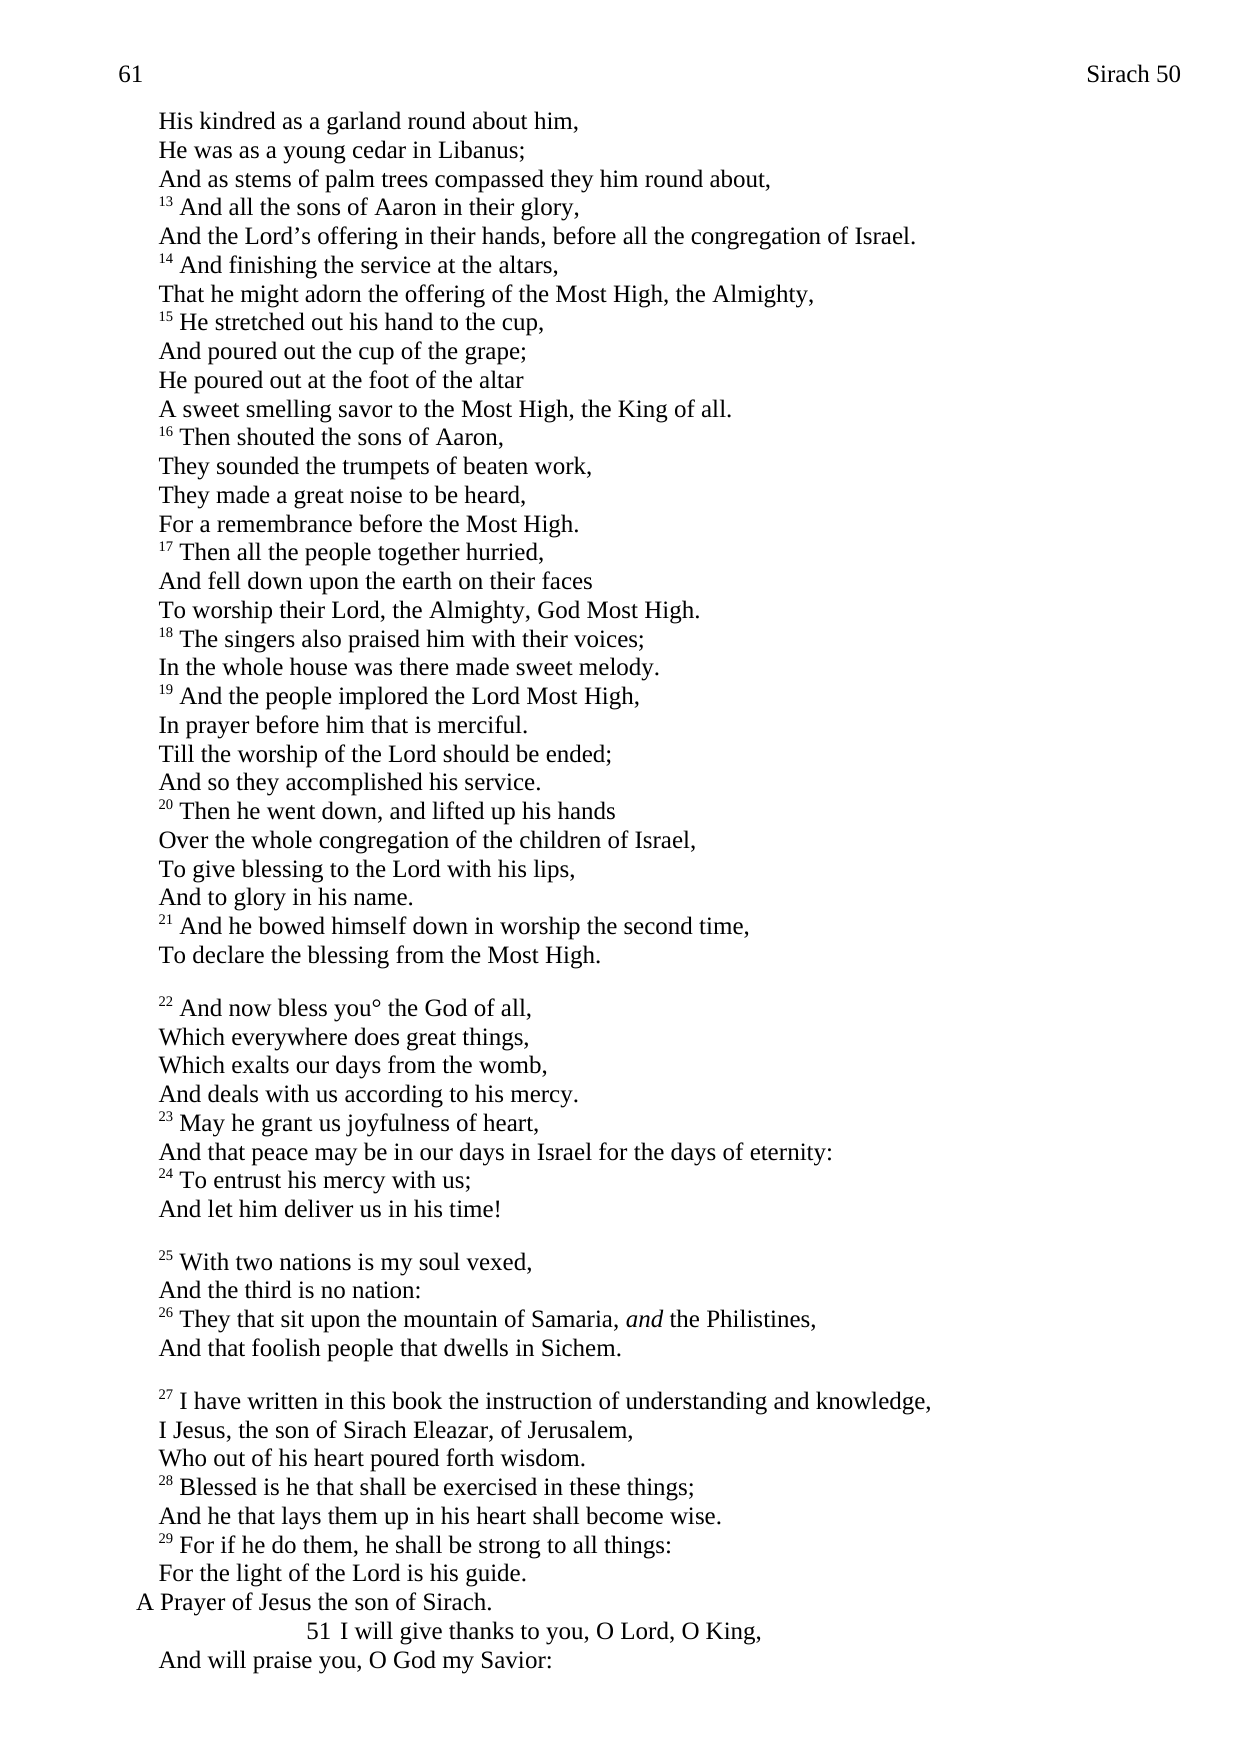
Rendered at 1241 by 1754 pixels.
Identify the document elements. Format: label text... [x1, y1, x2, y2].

text 20 Then he went down, and lifted up his hands [158, 796, 1181, 825]
text 19 And the people implored the Lord Most High, [158, 681, 1181, 710]
text Which exalts our days from the womb, [158, 1050, 1181, 1079]
text 51I will give thanks to you, O Lord, O King, [306, 1616, 1181, 1645]
text 28 Blessed is he that shall be exercised in these things; [158, 1472, 1181, 1501]
text And will praise you, O God my Savior: [158, 1645, 1181, 1673]
text And he that lays them up in his heart shall become wise. [158, 1501, 1181, 1530]
text To worship their Lord, the Almighty, God Most High. [158, 595, 1181, 624]
text To declare the blessing from the Most High. [158, 940, 1181, 969]
text They sounded the trumpets of beaten work, [158, 451, 1181, 480]
text And as stems of palm trees compassed they him round about, [158, 164, 1181, 192]
text That he might adorn the offering of the Most High, the Almighty, [158, 279, 1181, 307]
text And poured out the cup of the grape; [158, 336, 1181, 365]
text Over the whole congregation of the children of Israel, [158, 825, 1181, 854]
text In the whole house was there made sweet melody. [158, 652, 1181, 681]
text A sweet smelling savor to the Most High, the King of all. [158, 394, 1181, 422]
text And to glory in his name. [158, 882, 1181, 911]
text And the third is no nation: [158, 1276, 1181, 1304]
text For the light of the Lord is his guide. [158, 1558, 1181, 1587]
text And so they accomplished his service. [158, 767, 1181, 796]
text Who out of his heart poured forth wisdom. [158, 1443, 1181, 1472]
text And let him deliver us in his time! [158, 1194, 1181, 1223]
text 29 For if he do them, he shall be strong to all things: [158, 1530, 1181, 1558]
text 25 With two nations is my soul vexed, [158, 1247, 1181, 1276]
text I Jesus, the son of Sirach Eleazar, of Jerusalem, [158, 1415, 1181, 1443]
text And the Lord’s offering in their hands, before all the congregation of Israel. [158, 221, 1181, 250]
text Which everywhere does great things, [158, 1022, 1181, 1050]
text 14 And finishing the service at the altars, [158, 250, 1181, 279]
text To give blessing to the Lord with his lips, [158, 854, 1181, 882]
text 21 And he bowed himself down in worship the second time, [158, 911, 1181, 940]
text 17 Then all the people together hurried, [158, 537, 1181, 566]
text And fell down upon the earth on their faces [158, 566, 1181, 595]
text And that peace may be in our days in Israel for the days of eternity: [158, 1137, 1181, 1165]
text And deals with us according to his mercy. [158, 1079, 1181, 1108]
text 23 May he grant us joyfulness of heart, [158, 1108, 1181, 1137]
text 22 And now bless you° the God of all, [158, 993, 1181, 1022]
text 24 To entrust his mercy with us; [158, 1165, 1181, 1194]
text 15 He stretched out his hand to the cup, [158, 307, 1181, 336]
text 16 Then shouted the sons of Aaron, [158, 422, 1181, 451]
text In prayer before him that is merciful. [158, 710, 1181, 739]
text 26 They that sit upon the mountain of Samaria, and the Philistines, [158, 1304, 1181, 1333]
text His kindred as a garland round about him, [158, 106, 1181, 135]
text A Prayer of Jesus the son of Sirach. [118, 1587, 1181, 1616]
text He poured out at the foot of the altar [158, 365, 1181, 394]
text And that foolish people that dwells in Sichem. [158, 1333, 1181, 1362]
text He was as a young cedar in Libanus; [158, 135, 1181, 164]
text 18 The singers also praised him with their voices; [158, 624, 1181, 652]
text They made a great noise to be heard, [158, 480, 1181, 509]
text 27 I have written in this book the instruction of understanding and knowledge, [158, 1386, 1181, 1415]
text For a remembrance before the Most High. [158, 509, 1181, 537]
text 13 And all the sons of Aaron in their glory, [158, 192, 1181, 221]
text Till the worship of the Lord should be ended; [158, 739, 1181, 767]
